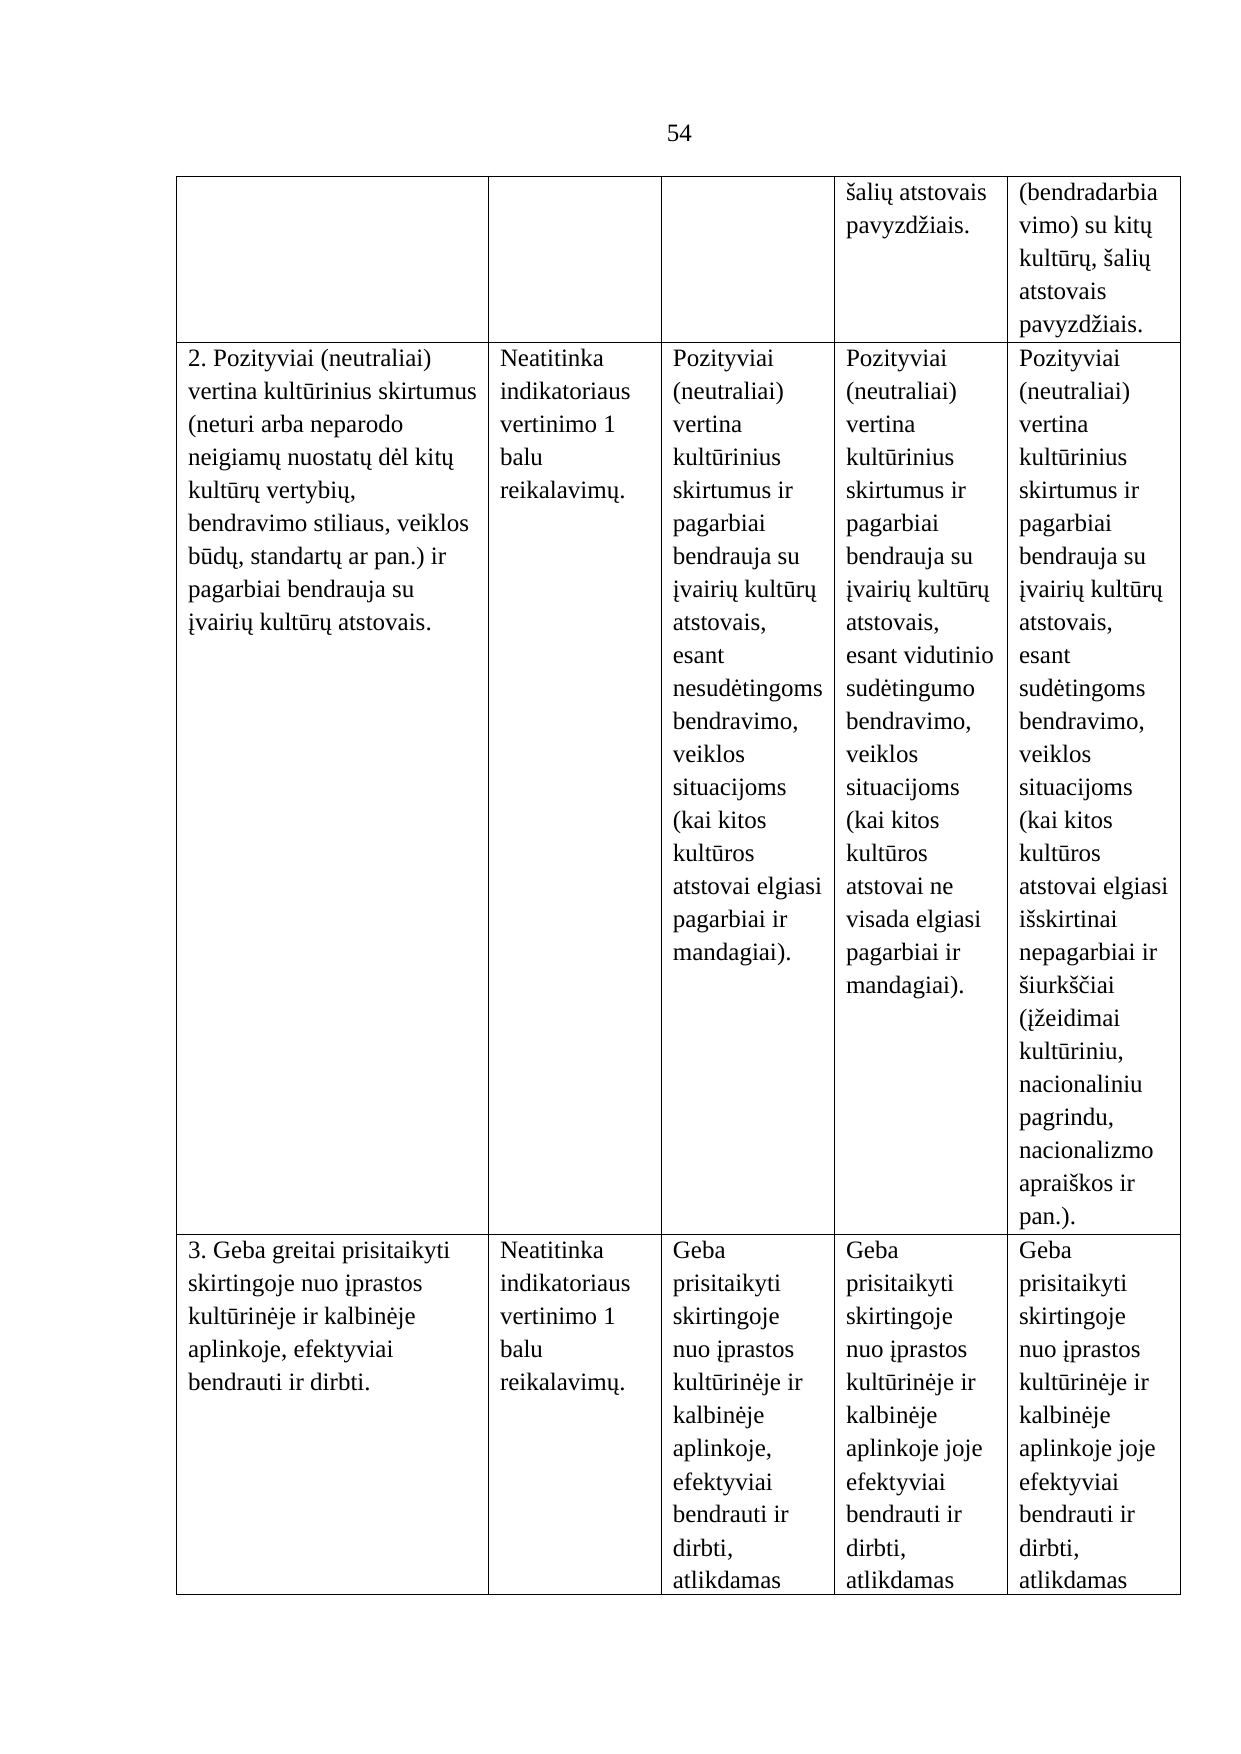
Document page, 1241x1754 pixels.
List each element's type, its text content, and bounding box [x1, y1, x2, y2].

table_cell šalių atstovais pavyzdžiais. [835, 177, 1007, 342]
table_cell Neatitinka indikatoriaus vertinimo 1 balu reikalavimų. [489, 1235, 661, 1594]
table_cell (bendradarbiavimo) su kitų kultūrų, šalių atstovais pavyzdžiais. [1008, 177, 1180, 342]
table_cell Neatitinka indikatoriaus vertinimo 1 balu reikalavimų. [489, 343, 661, 1234]
table_cell Pozityviai (neutraliai) vertina kultūrinius skirtumus ir pagarbiai bendrauja su įvairių kultūrų atstovais, esant sudėtingoms bendravimo, veiklos situacijoms (kai kitos kultūros atstovai elgiasi išskirtinai nepagarbiai ir šiurkščiai (įžeidimai kultūriniu, nacionaliniu pagrindu, nacionalizmo apraiškos ir pan.). [1008, 343, 1180, 1234]
table_cell Geba prisitaikyti skirtingoje nuo įprastos kultūrinėje ir kalbinėje aplinkoje joje efektyviai bendrauti ir dirbti, atlikdamas [1008, 1235, 1180, 1594]
table_cell Geba prisitaikyti skirtingoje nuo įprastos kultūrinėje ir kalbinėje aplinkoje joje efektyviai bendrauti ir dirbti, atlikdamas [835, 1235, 1007, 1594]
table_cell [662, 177, 834, 342]
table_cell 2. Pozityviai (neutraliai) vertina kultūrinius skirtumus (neturi arba neparodo neigiamų nuostatų dėl kitų kultūrų vertybių, bendravimo stiliaus, veiklos būdų, standartų ar pan.) ir pagarbiai bendrauja su įvairių kultūrų atstovais. [177, 343, 488, 1234]
table_cell [489, 177, 661, 342]
table_cell Pozityviai (neutraliai) vertina kultūrinius skirtumus ir pagarbiai bendrauja su įvairių kultūrų atstovais, esant vidutinio sudėtingumo bendravimo, veiklos situacijoms (kai kitos kultūros atstovai ne visada elgiasi pagarbiai ir mandagiai). [835, 343, 1007, 1234]
table_cell Geba prisitaikyti skirtingoje nuo įprastos kultūrinėje ir kalbinėje aplinkoje, efektyviai bendrauti ir dirbti, atlikdamas [662, 1235, 834, 1594]
table_cell Pozityviai (neutraliai) vertina kultūrinius skirtumus ir pagarbiai bendrauja su įvairių kultūrų atstovais, esant nesudėtingoms bendravimo, veiklos situacijoms (kai kitos kultūros atstovai elgiasi pagarbiai ir mandagiai). [662, 343, 834, 1234]
table_cell [177, 177, 488, 342]
table_cell 3. Geba greitai prisitaikyti skirtingoje nuo įprastos kultūrinėje ir kalbinėje aplinkoje, efektyviai bendrauti ir dirbti. [177, 1235, 488, 1594]
